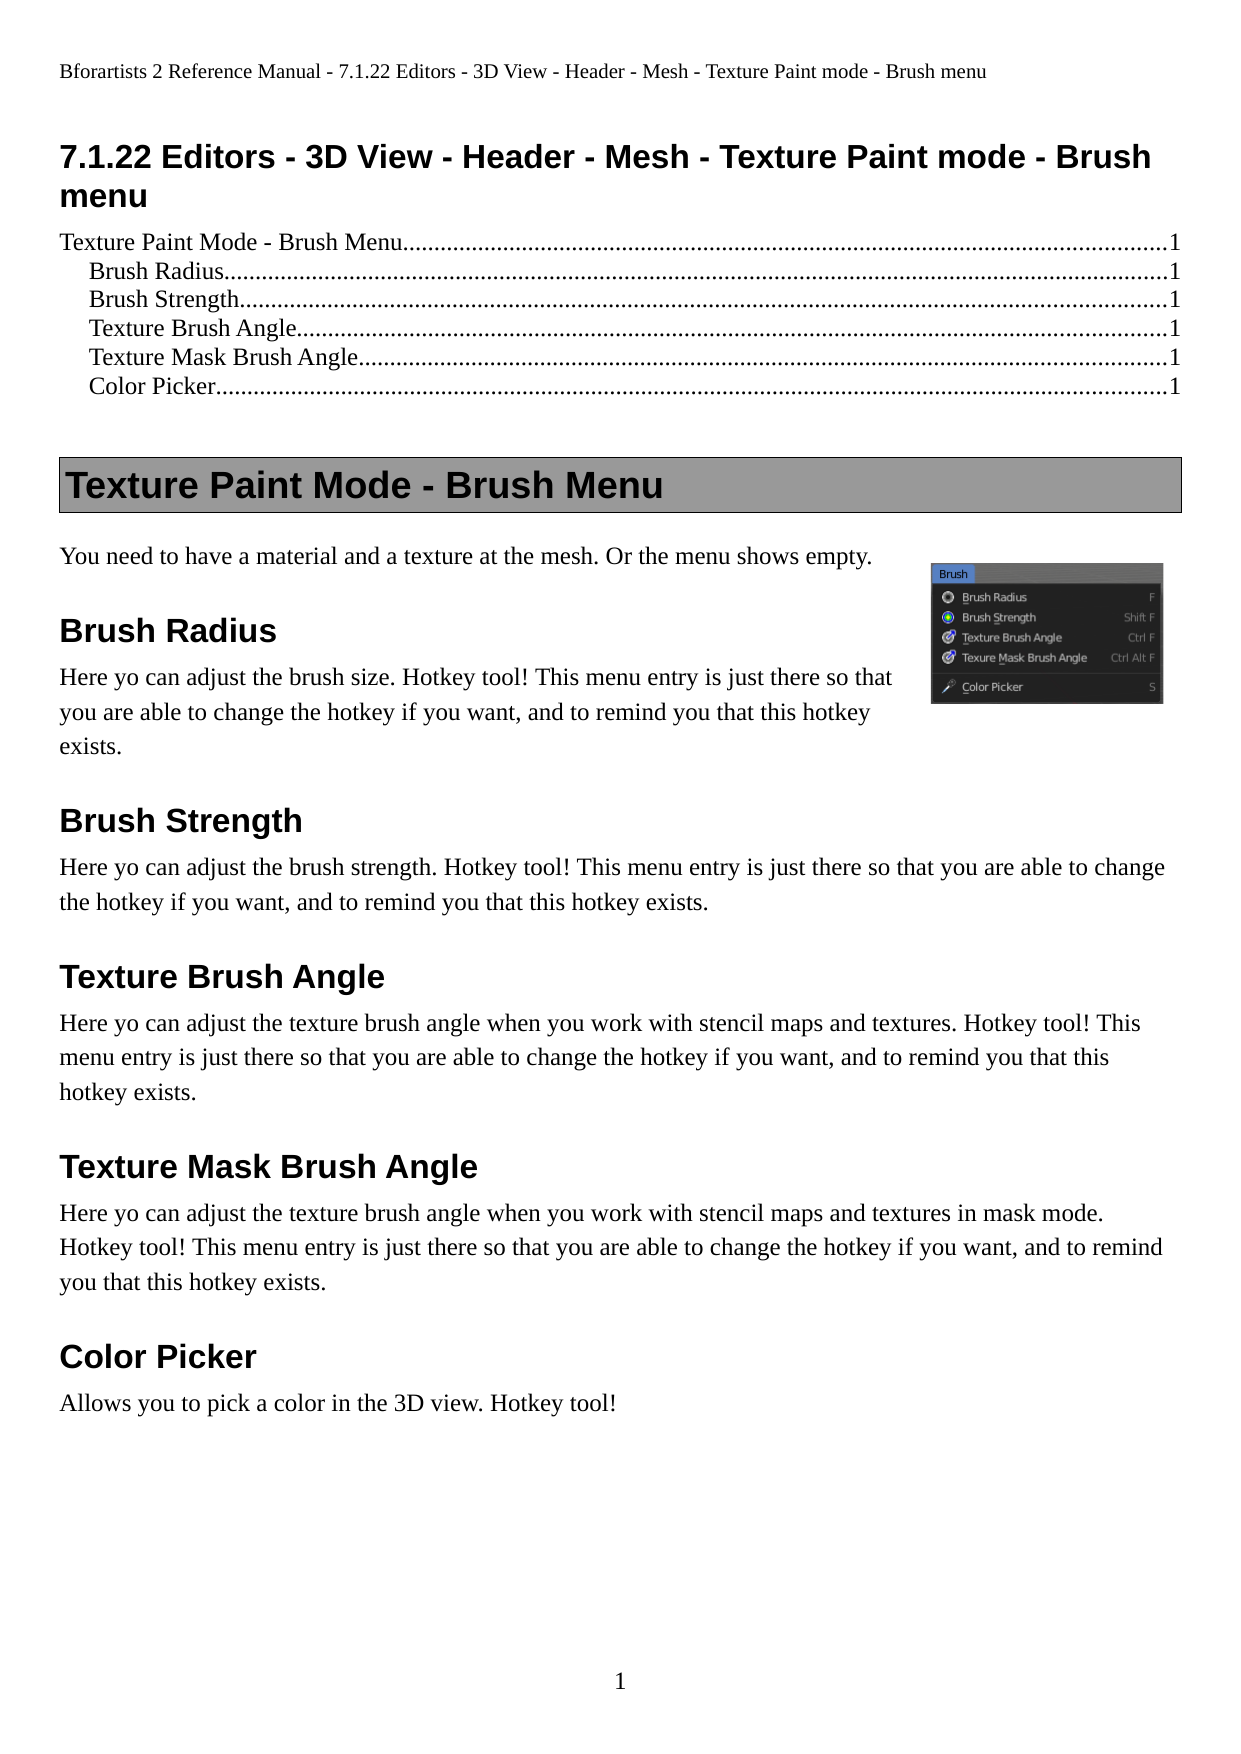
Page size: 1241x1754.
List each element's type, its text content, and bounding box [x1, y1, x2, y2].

subtitle Texture Brush Angle [59, 956, 1181, 995]
text Here yo can adjust the texture brush angle when you work with stencil maps and textures in mask mode. Hotkey tool! This menu entry is just there so that you are able to change the hotkey if you want, and to remind you that this hotkey exists. [59, 1198, 1181, 1295]
subtitle [1164, 611, 1181, 649]
text Here yo can adjust the brush strength. Hotkey tool! This menu entry is just there so that you are able to change the hotkey if you want, and to remind you that this hotkey exists. [59, 852, 1181, 915]
subtitle Brush Radius [59, 611, 930, 649]
subtitle Texture Mask Brush Angle [59, 1146, 1181, 1185]
text Texture Brush Angle 1 [88, 313, 1181, 342]
subtitle Brush Strength [59, 801, 1181, 839]
text Brush Strength 1 [88, 284, 1181, 313]
text Here yo can adjust the texture brush angle when you work with stencil maps and textures. Hotkey tool! This menu entry is just there so that you are able to change the hotkey if you want, and to remind you that this hotkey exists. [59, 1008, 1181, 1105]
text Brush Radius 1 [88, 256, 1181, 284]
picture [930, 563, 1164, 704]
text Texture Paint Mode - Brush Menu 1 [59, 227, 1181, 256]
text You need to have a material and a texture at the mesh. Or the menu shows empty. [59, 541, 1181, 570]
subtitle 7.1.22 Editors - 3D View - Header - Mesh - Texture Paint mode - Brush menu [59, 138, 1181, 214]
text Allows you to pick a color in the 3D view. Hotkey tool! [59, 1388, 1181, 1416]
text Color Picker 1 [88, 371, 1181, 399]
table_header Texture Paint Mode - Brush Menu [60, 458, 1181, 512]
subtitle Color Picker [59, 1336, 1181, 1375]
text Here yo can adjust the brush size. Hotkey tool! This menu entry is just there so that you are able to change the hotkey if you want, and to remind you that this hotkey exists. [59, 662, 1181, 760]
text Texture Mask Brush Angle 1 [88, 342, 1181, 371]
